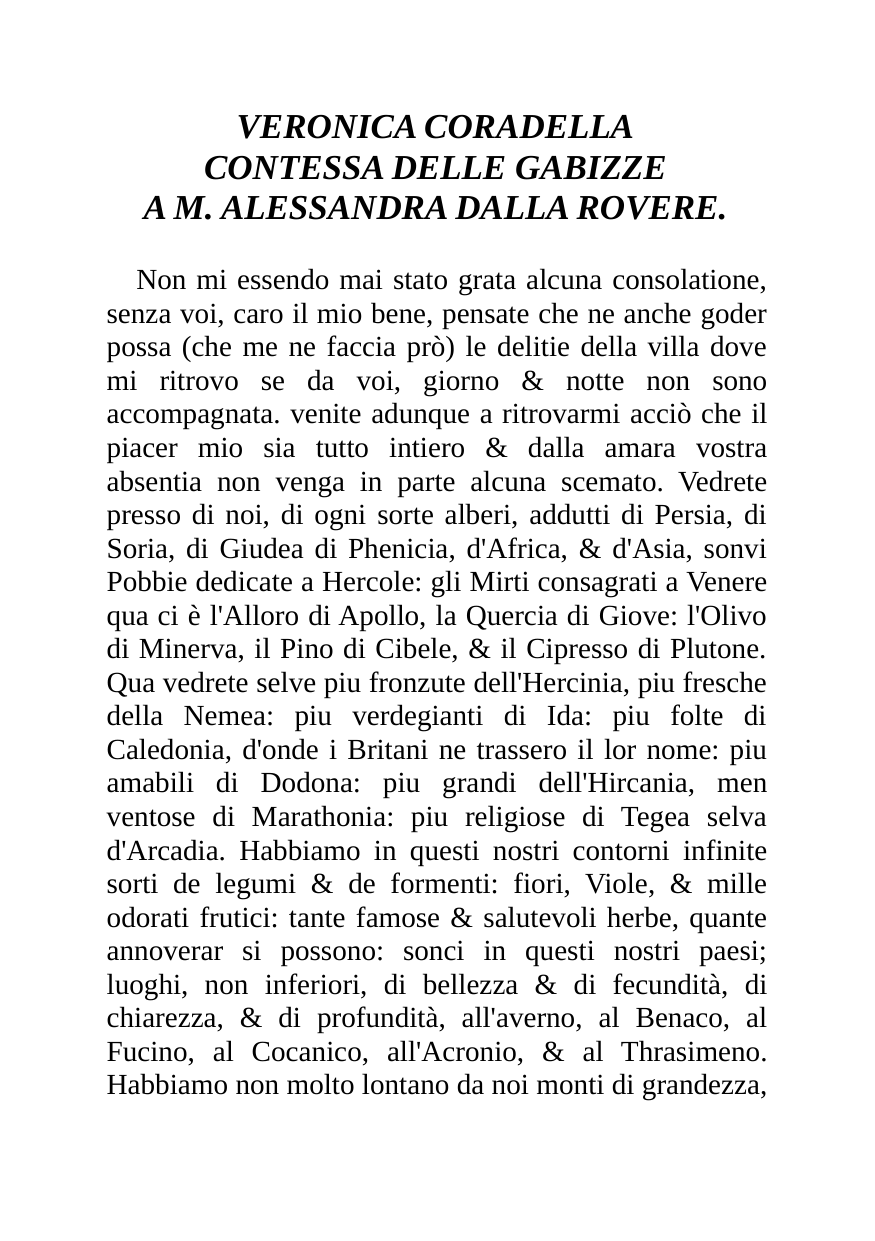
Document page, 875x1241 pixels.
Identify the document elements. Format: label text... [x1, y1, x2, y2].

subtitle VERONICA CORADELLA CONTESSA DELLE GABIZZE A M. ALESSANDRA DALLA ROVERE. [106, 106, 768, 227]
text Non mi essendo mai stato grata alcuna consolatione, senza voi, caro il mio bene, pensate che ne anche goder possa (che me ne faccia prò) le delitie della villa dove mi ritrovo se da voi, giorno & notte non sono accompagnata. venite adunque a ritrovarmi acciò che il piacer mio sia tutto intiero & dalla amara vostra absentia non venga in parte alcuna scemato. Vedrete presso di noi, di ogni sorte alberi, addutti di Persia, di Soria, di Giudea di Phenicia, d'Africa, & d'Asia, sonvi Pobbie dedicate a Hercole: gli Mirti consagrati a Venere qua ci è l'Alloro di Apollo, la Quercia di Giove: l'Olivo di Minerva, il Pino di Cibele, & il Cipresso di Plutone. Qua vedrete selve piu fronzute dell'Hercinia, piu fresche della Nemea: piu verdegianti di Ida: piu folte di Caledonia, d'onde i Britani ne trassero il lor nome: piu amabili di Dodona: piu grandi dell'Hircania, men ventose di Marathonia: piu religiose di Tegea selva d'Arcadia. Habbiamo in questi nostri contorni infinite sorti de legumi & de formenti: fiori, Viole, & mille odorati frutici: tante famose & salutevoli herbe, quante annoverar si possono: sonci in questi nostri paesi; luoghi, non inferiori, di bellezza & di fecundità, di chiarezza, & di profundità, all'averno, al Benaco, al Fucino, al Cocanico, all'Acronio, & al Thrasimeno. Habbiamo non molto lontano da noi monti di grandezza, [106, 262, 768, 1101]
